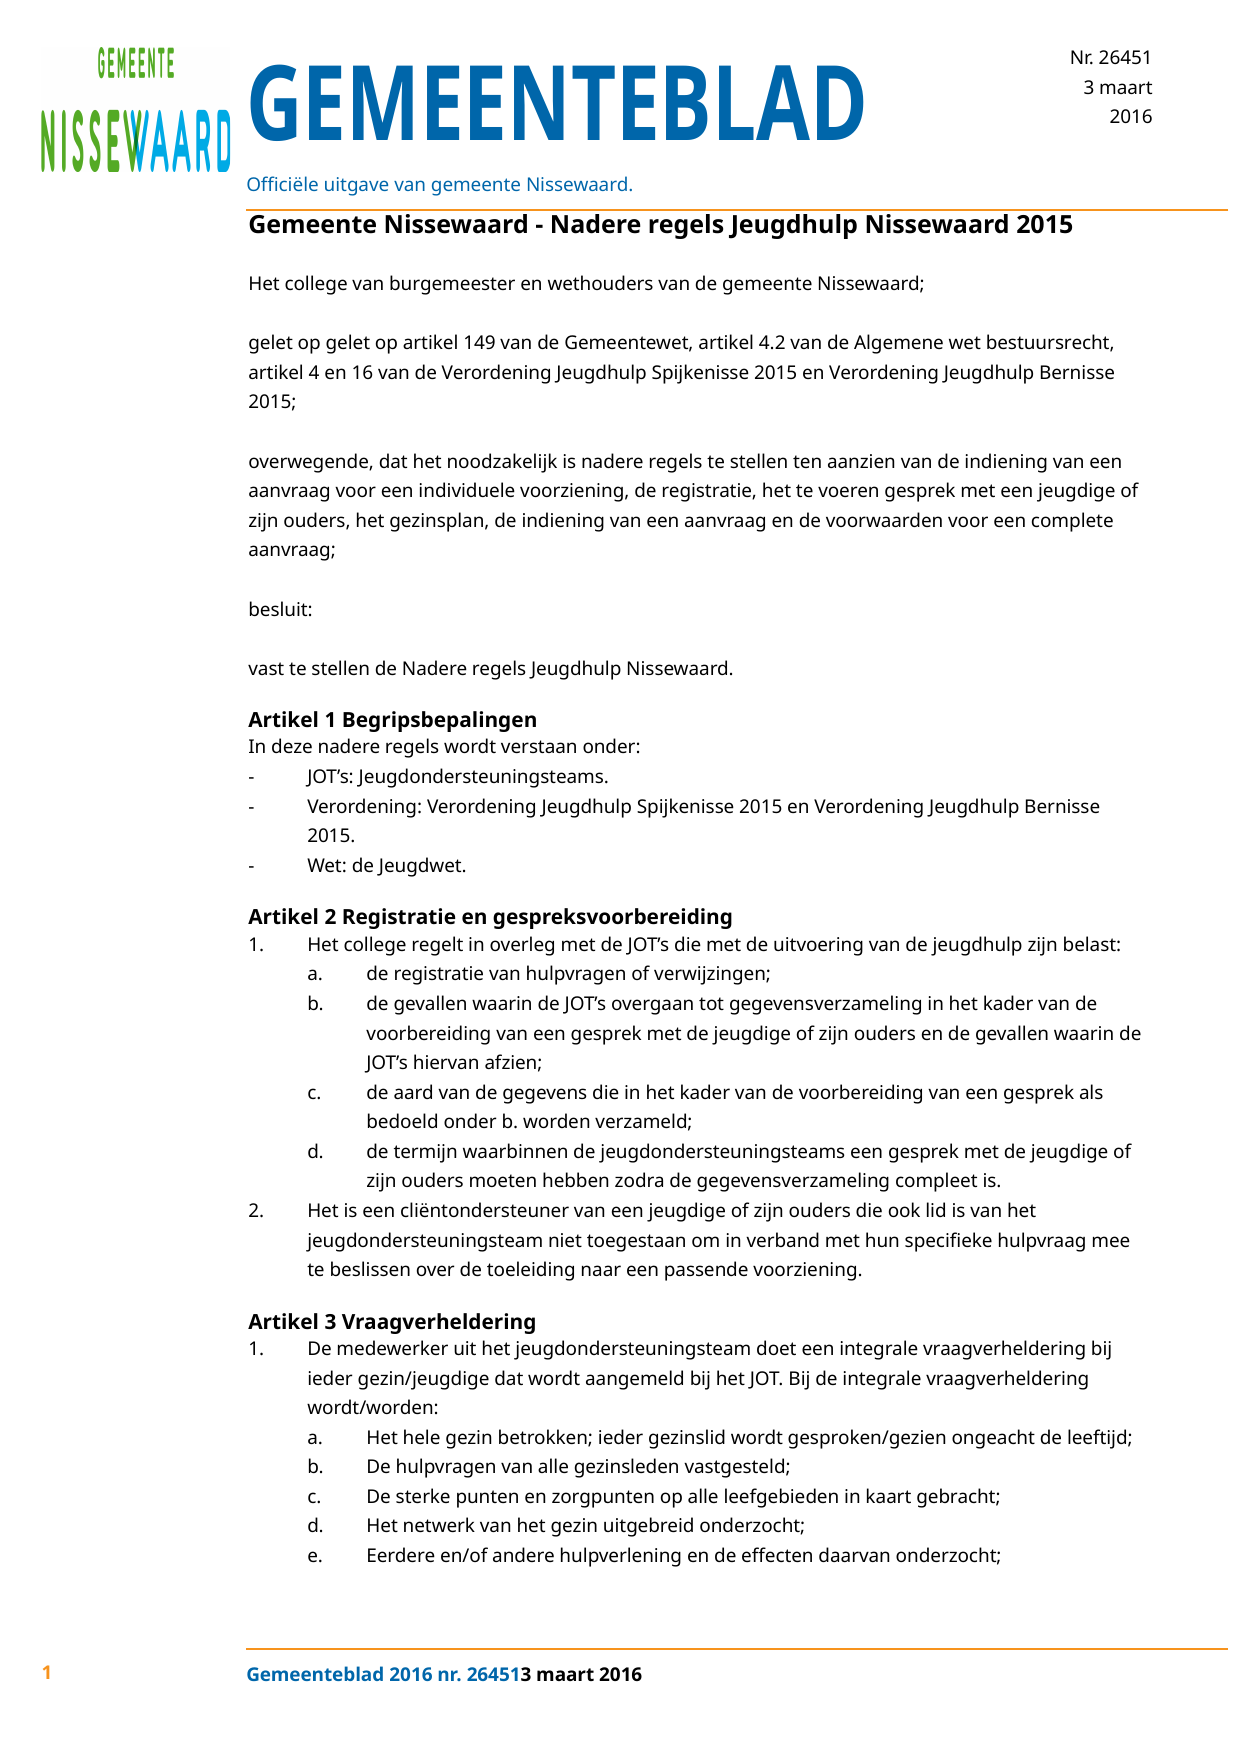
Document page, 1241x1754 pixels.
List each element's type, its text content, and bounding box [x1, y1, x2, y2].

list de gevallen waarin de JOT’s overgaan tot gegevensverzameling in het kader van de voorbereiding van een gesprek met de jeugdige of zijn ouders en de gevallen waarin de JOT’s hiervan afzien; [307, 990, 1152, 1075]
list Het is een cliëntondersteuner van een jeugdige of zijn ouders die ook lid is van het jeugdondersteuningsteam niet toegestaan om in verband met hun specifieke hulpvraag mee te beslissen over de toeleiding naar een passende voorziening. [248, 1197, 1152, 1282]
text Het college van burgemeester en wethouders van de gemeente Nissewaard; [248, 270, 1152, 296]
list JOT’s: Jeugdondersteuningsteams. [248, 763, 1152, 789]
list Wet: de Jeugdwet. [248, 852, 1152, 878]
picture [154, 157, 165, 172]
list Het netwerk van het gezin uitgebreid onderzocht; [307, 1513, 1152, 1538]
list De sterke punten en zorgpunten op alle leefgebieden in kaart gebracht; [307, 1483, 1152, 1509]
picture [41, 47, 231, 172]
list De hulpvragen van alle gezinsleden vastgesteld; [307, 1453, 1152, 1479]
picture [176, 157, 187, 172]
text Artikel 2 Registratie en gespreksvoorbereiding [248, 902, 1152, 931]
text gelet op gelet op artikel 149 van de Gemeentewet, artikel 4.2 van de Algemene wet bestuursrecht, artikel 4 en 16 van de Verordening Jeugdhulp Spijkenisse 2015 en Verordening Jeugdhulp Bernisse 2015; [248, 329, 1152, 414]
text In deze nadere regels wordt verstaan onder: [248, 734, 1152, 759]
list Eerdere en/of andere hulpverlening en de effecten daarvan onderzocht; [307, 1542, 1152, 1568]
text overwegende, dat het noodzakelijk is nadere regels te stellen ten aanzien van de indiening van een aanvraag voor een individuele voorziening, de registratie, het te voeren gesprek met een jeugdige of zijn ouders, het gezinsplan, de indiening van een aanvraag en de voorwaarden voor een complete aanvraag; [248, 448, 1152, 562]
list de termijn waarbinnen de jeugdondersteuningsteams een gesprek met de jeugdige of zijn ouders moeten hebben zodra de gegevensverzameling compleet is. [307, 1138, 1152, 1193]
list Het college regelt in overleg met de JOT’s die met de uitvoering van de jeugdhulp zijn belast: [248, 931, 1152, 957]
text besluit: [248, 596, 1152, 621]
picture [222, 122, 227, 160]
text Artikel 3 Vraagverheldering [248, 1307, 1152, 1335]
picture [200, 151, 206, 172]
list de aard van de gegevens die in het kader van de voorbereiding van een gesprek als bedoeld onder b. worden verzameld; [307, 1079, 1152, 1134]
text Artikel 1 Begripsbepalingen [248, 705, 1152, 734]
text Gemeente Nissewaard - Nadere regels Jeugdhulp Nissewaard 2015 [248, 211, 1152, 241]
list De medewerker uit het jeugdondersteuningsteam doet een integrale vraagverheldering bij ieder gezin/jeugdige dat wordt aangemeld bij het JOT. Bij de integrale vraagverheldering wordt/worden: [248, 1335, 1152, 1420]
picture [201, 122, 206, 138]
text vast te stellen de Nadere regels Jeugdhulp Nissewaard. [248, 655, 1152, 681]
list de registratie van hulpvragen of verwijzingen; [307, 961, 1152, 986]
list Verordening: Verordening Jeugdhulp Spijkenisse 2015 en Verordening Jeugdhulp Bernisse 2015. [248, 793, 1152, 848]
list Het hele gezin betrokken; ieder gezinslid wordt gesproken/gezien ongeacht de leeftijd; [307, 1424, 1152, 1450]
